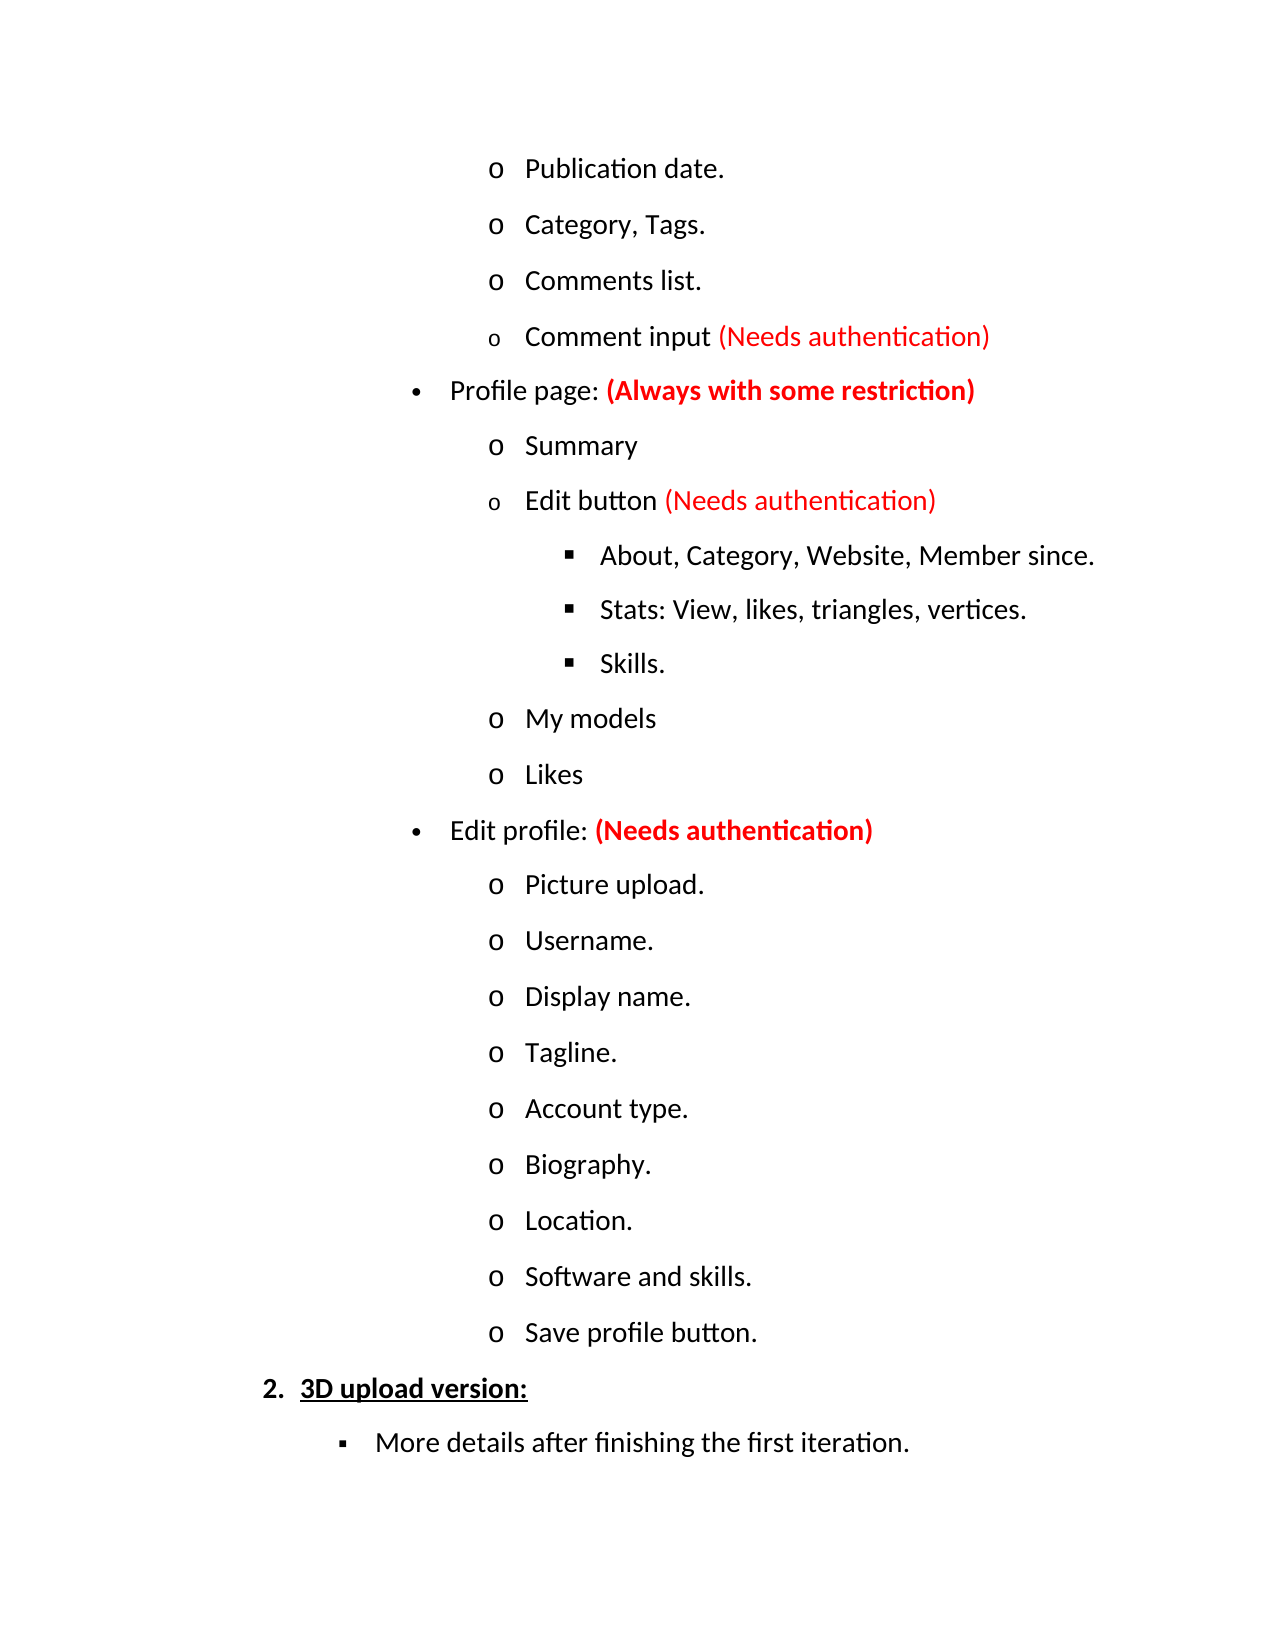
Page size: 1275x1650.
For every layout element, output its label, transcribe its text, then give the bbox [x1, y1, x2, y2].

list Edit profile: (Needs authentication) [412, 812, 1125, 847]
list Skills. [562, 646, 1125, 681]
list Comments list. [487, 262, 1125, 299]
list Display name. [487, 978, 1125, 1015]
list My models [487, 700, 1125, 737]
list Username. [487, 922, 1125, 959]
list Save profile button. [487, 1314, 1125, 1351]
list Publication date. [487, 150, 1125, 187]
list Location. [487, 1202, 1125, 1239]
list Likes [487, 756, 1125, 793]
list Profile page: (Always with some restriction) [412, 372, 1125, 408]
list Edit button (Needs authentication) [487, 482, 1125, 518]
list Picture upload. [487, 866, 1125, 903]
list Category, Tags. [487, 206, 1125, 243]
list Stats: View, likes, triangles, vertices. [562, 591, 1125, 627]
list Comment input (Needs authentication) [487, 318, 1125, 353]
list Biography. [487, 1146, 1125, 1183]
list Account type. [487, 1090, 1125, 1127]
list More details after finishing the first iteration. [337, 1424, 1125, 1460]
list Tagline. [487, 1034, 1125, 1071]
list Software and skills. [487, 1258, 1125, 1295]
list About, Category, Website, Member since. [562, 537, 1125, 572]
list 3D upload version: [262, 1370, 1125, 1405]
list Summary [487, 427, 1125, 464]
